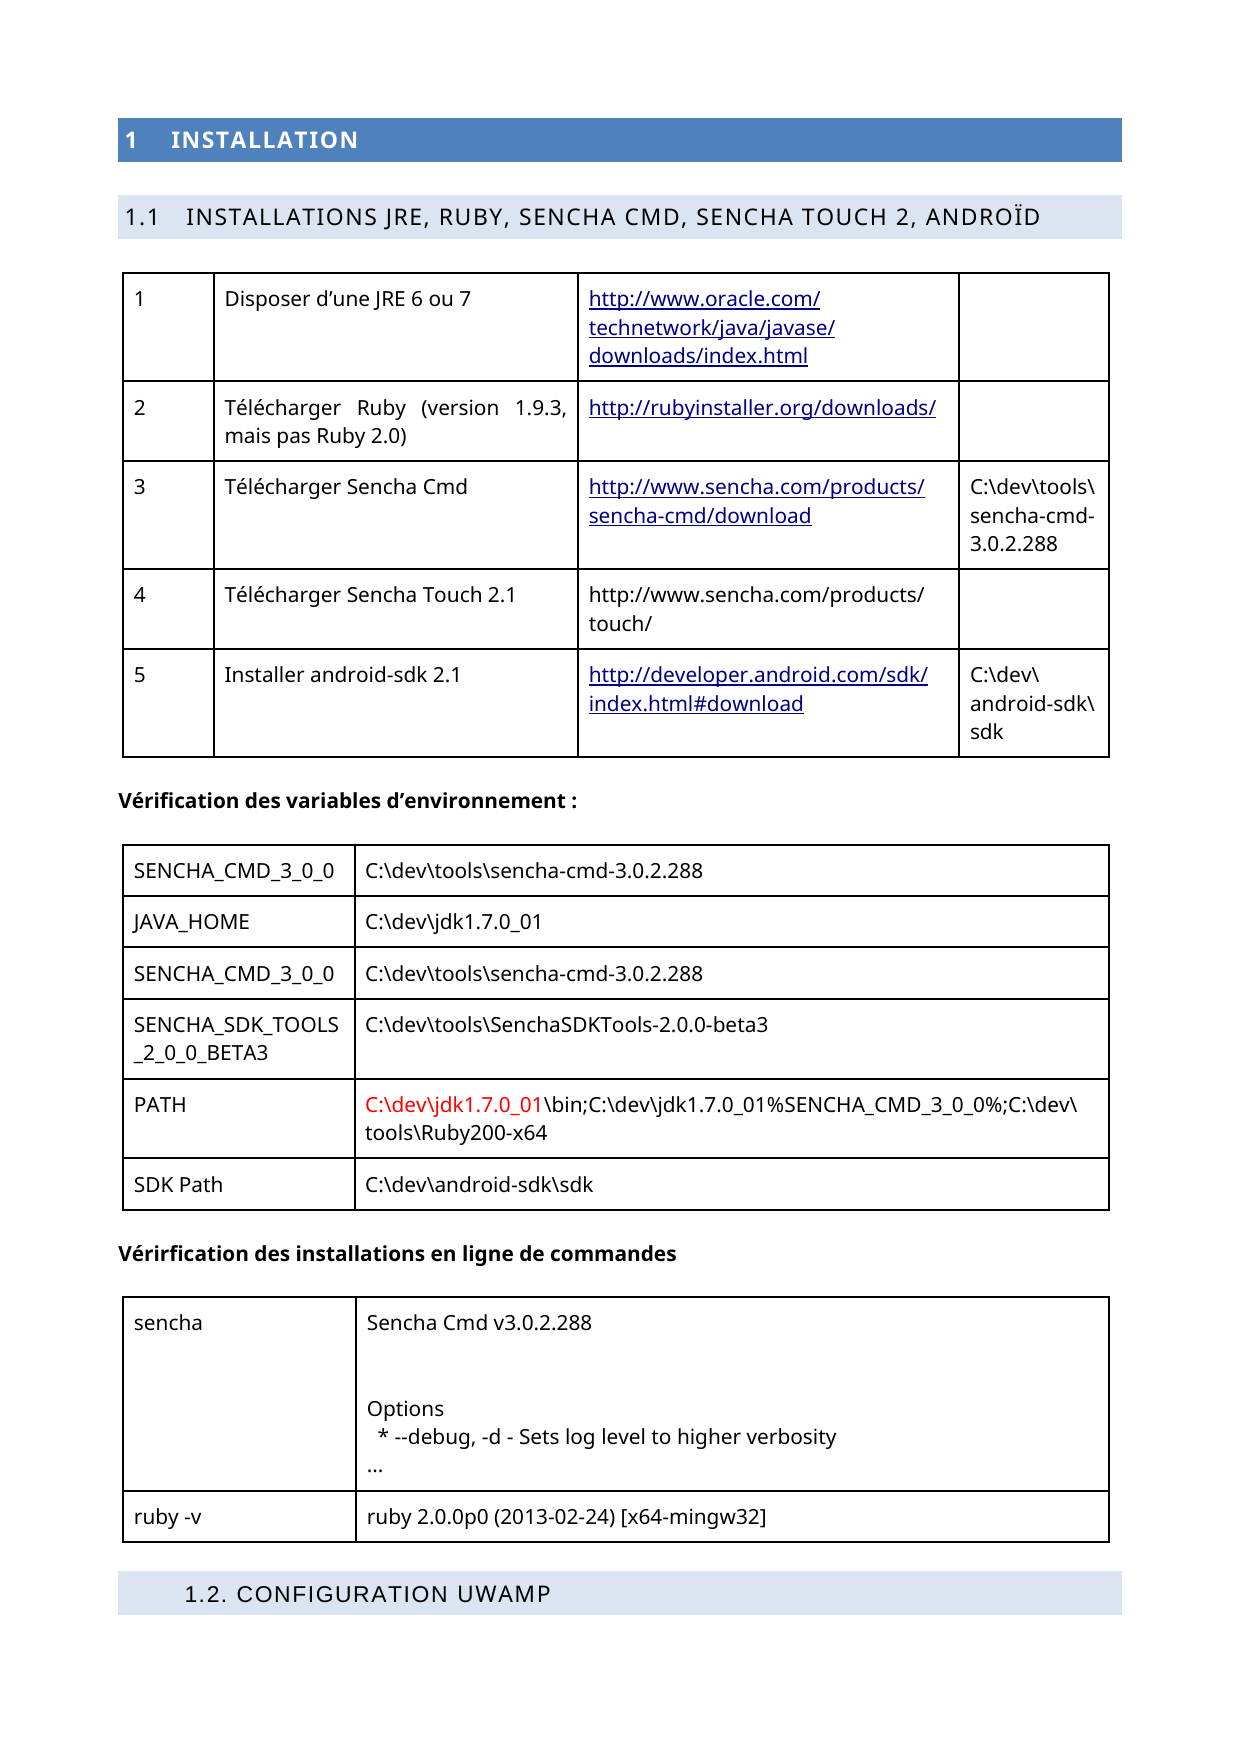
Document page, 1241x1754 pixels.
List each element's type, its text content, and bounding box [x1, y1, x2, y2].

table_cell C:\dev\jdk1.7.0_01 [356, 897, 1108, 946]
table_cell C:\dev\android-sdk\sdk [356, 1159, 1108, 1208]
table_cell http://rubyinstaller.org/downloads/ [579, 382, 958, 460]
text Vérification des variables d’environnement : [118, 787, 1122, 815]
table_cell Télécharger Sencha Cmd [215, 462, 577, 568]
table_cell 5 [124, 650, 213, 756]
table_header 1 [124, 274, 213, 380]
table_header Sencha Cmd v3.0.2.288 Options * --debug, -d - Sets log level to higher verbosity ... [357, 1298, 1108, 1489]
table_cell [960, 570, 1108, 648]
table_cell http://developer.android.com/sdk/index.html#download [579, 650, 958, 756]
text Vérirfication des installations en ligne de commandes [118, 1239, 1122, 1267]
subtitle Installation [124, 124, 1116, 156]
table_cell 3 [124, 462, 213, 568]
table_header Disposer d’une JRE 6 ou 7 [215, 274, 577, 380]
table_cell Télécharger Sencha Touch 2.1 [215, 570, 577, 648]
table_header sencha [124, 1298, 355, 1489]
table_cell 4 [124, 570, 213, 648]
table_cell 2 [124, 382, 213, 460]
table_cell SENCHA_CMD_3_0_0 [124, 948, 354, 998]
table_header http://www.oracle.com/technetwork/java/javase/downloads/index.html [579, 274, 958, 380]
table_header C:\dev\tools\sencha-cmd-3.0.2.288 [356, 846, 1108, 895]
table_cell http://www.sencha.com/products/sencha-cmd/download [579, 462, 958, 568]
table_cell C:\dev\tools\sencha-cmd-3.0.2.288 [960, 462, 1108, 568]
table_cell C:\dev\tools\sencha-cmd-3.0.2.288 [356, 948, 1108, 998]
table_cell Télécharger Ruby (version 1.9.3, mais pas Ruby 2.0) [215, 382, 577, 460]
table_cell C:\dev\tools\SenchaSDKTools-2.0.0-beta3 [356, 1000, 1108, 1077]
subtitle Installations JRE, Ruby, Sencha Cmd, Sencha Touch 2, Androïd [124, 201, 1116, 232]
table_header [960, 274, 1108, 380]
table_cell [960, 382, 1108, 460]
table_cell ruby -v [124, 1492, 355, 1541]
table_header SENCHA_CMD_3_0_0 [124, 846, 354, 895]
table_cell SENCHA_SDK_TOOLS_2_0_0_BETA3 [124, 1000, 354, 1077]
table_cell PATH [124, 1080, 354, 1157]
table_cell C:\dev\jdk1.7.0_01\bin;C:\dev\jdk1.7.0_01%SENCHA_CMD_3_0_0%;C:\dev\tools\Ruby200-x64 [356, 1080, 1108, 1157]
subtitle 1.2. Configuration UWamp [124, 1578, 1116, 1609]
table_cell SDK Path [124, 1159, 354, 1208]
table_cell http://www.sencha.com/products/touch/ [579, 570, 958, 648]
table_cell JAVA_HOME [124, 897, 354, 946]
table_cell C:\dev\android-sdk\sdk [960, 650, 1108, 756]
table_cell Installer android-sdk 2.1 [215, 650, 577, 756]
table_cell ruby 2.0.0p0 (2013-02-24) [x64-mingw32] [357, 1492, 1108, 1541]
